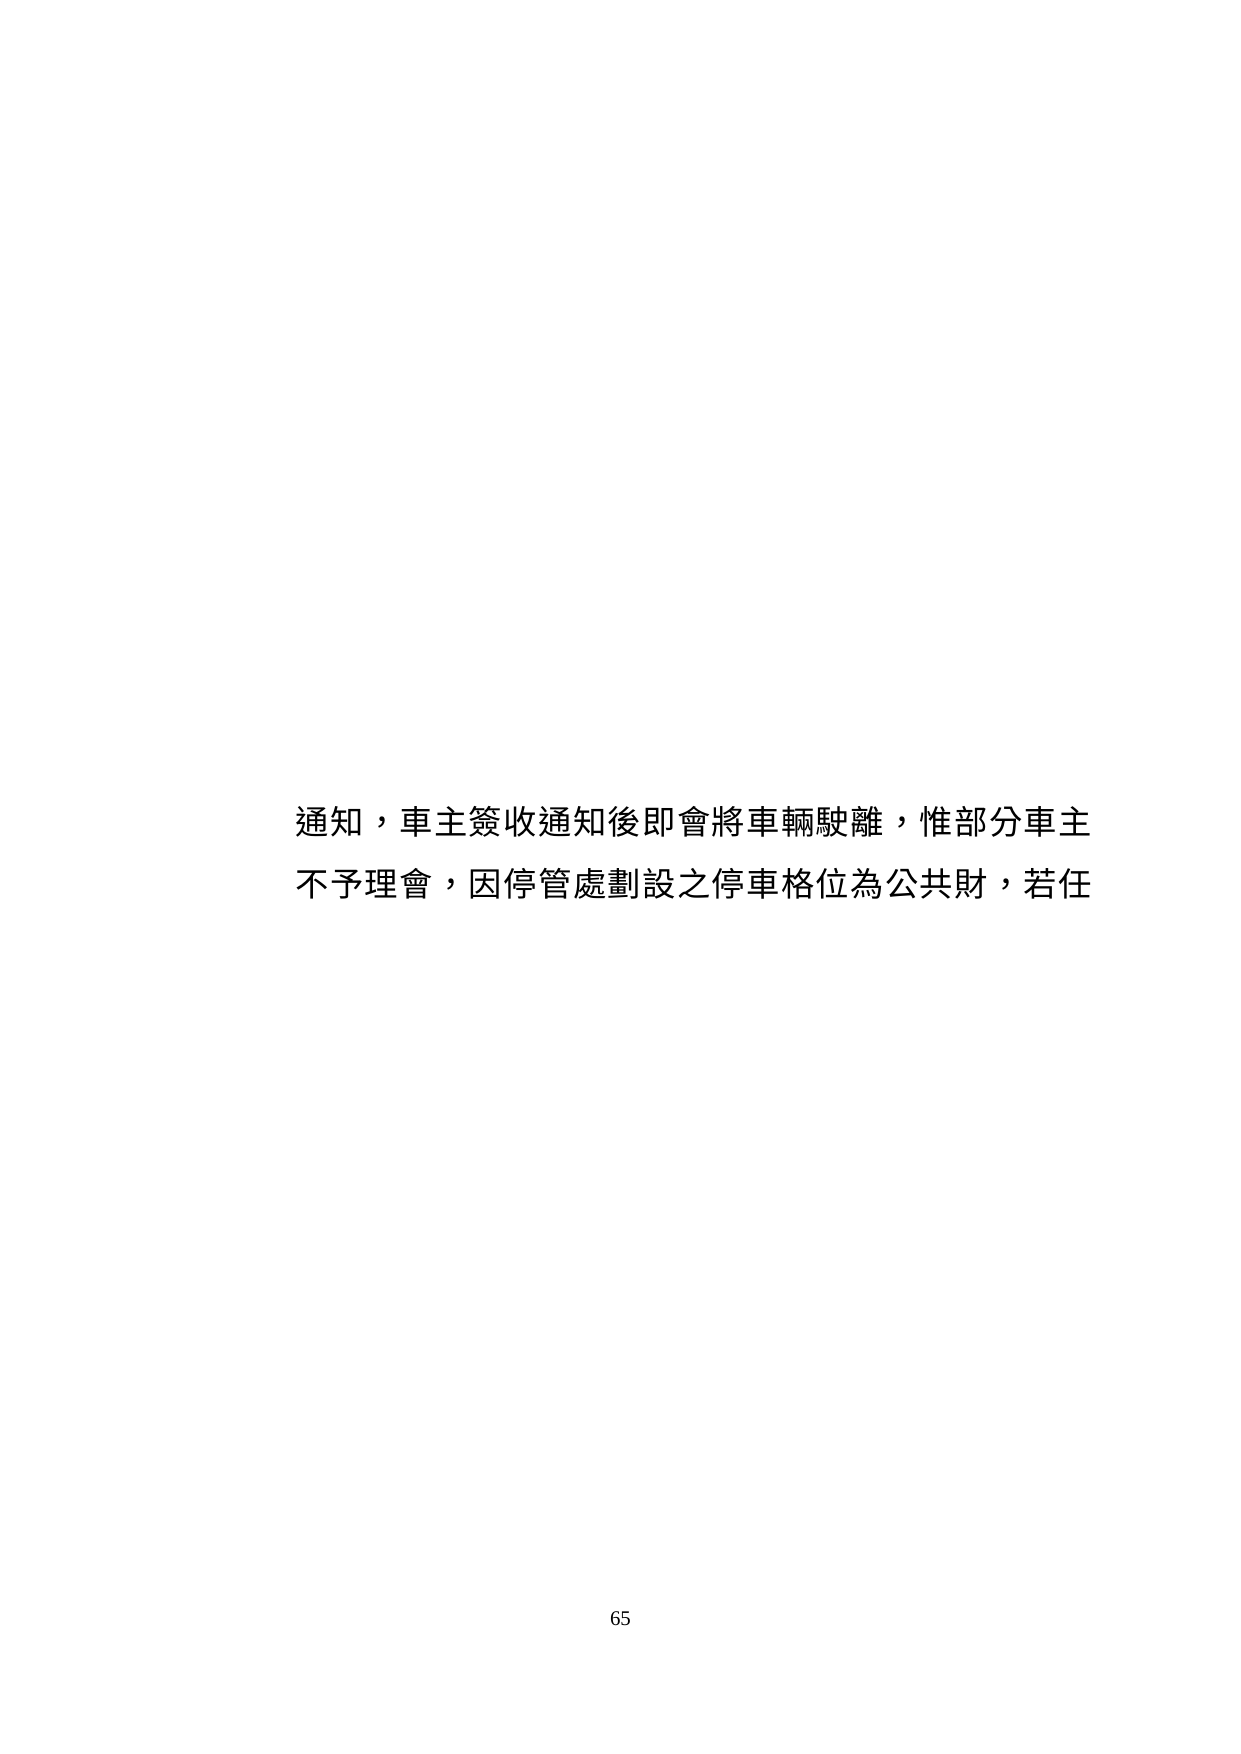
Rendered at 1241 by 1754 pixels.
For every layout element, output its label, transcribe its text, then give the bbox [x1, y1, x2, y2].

text 通知，車主簽收通知後即會將車輛駛離，惟部分車主不予理會，因停管處劃設之停車格位為公共財，若任 [295, 778, 1092, 903]
